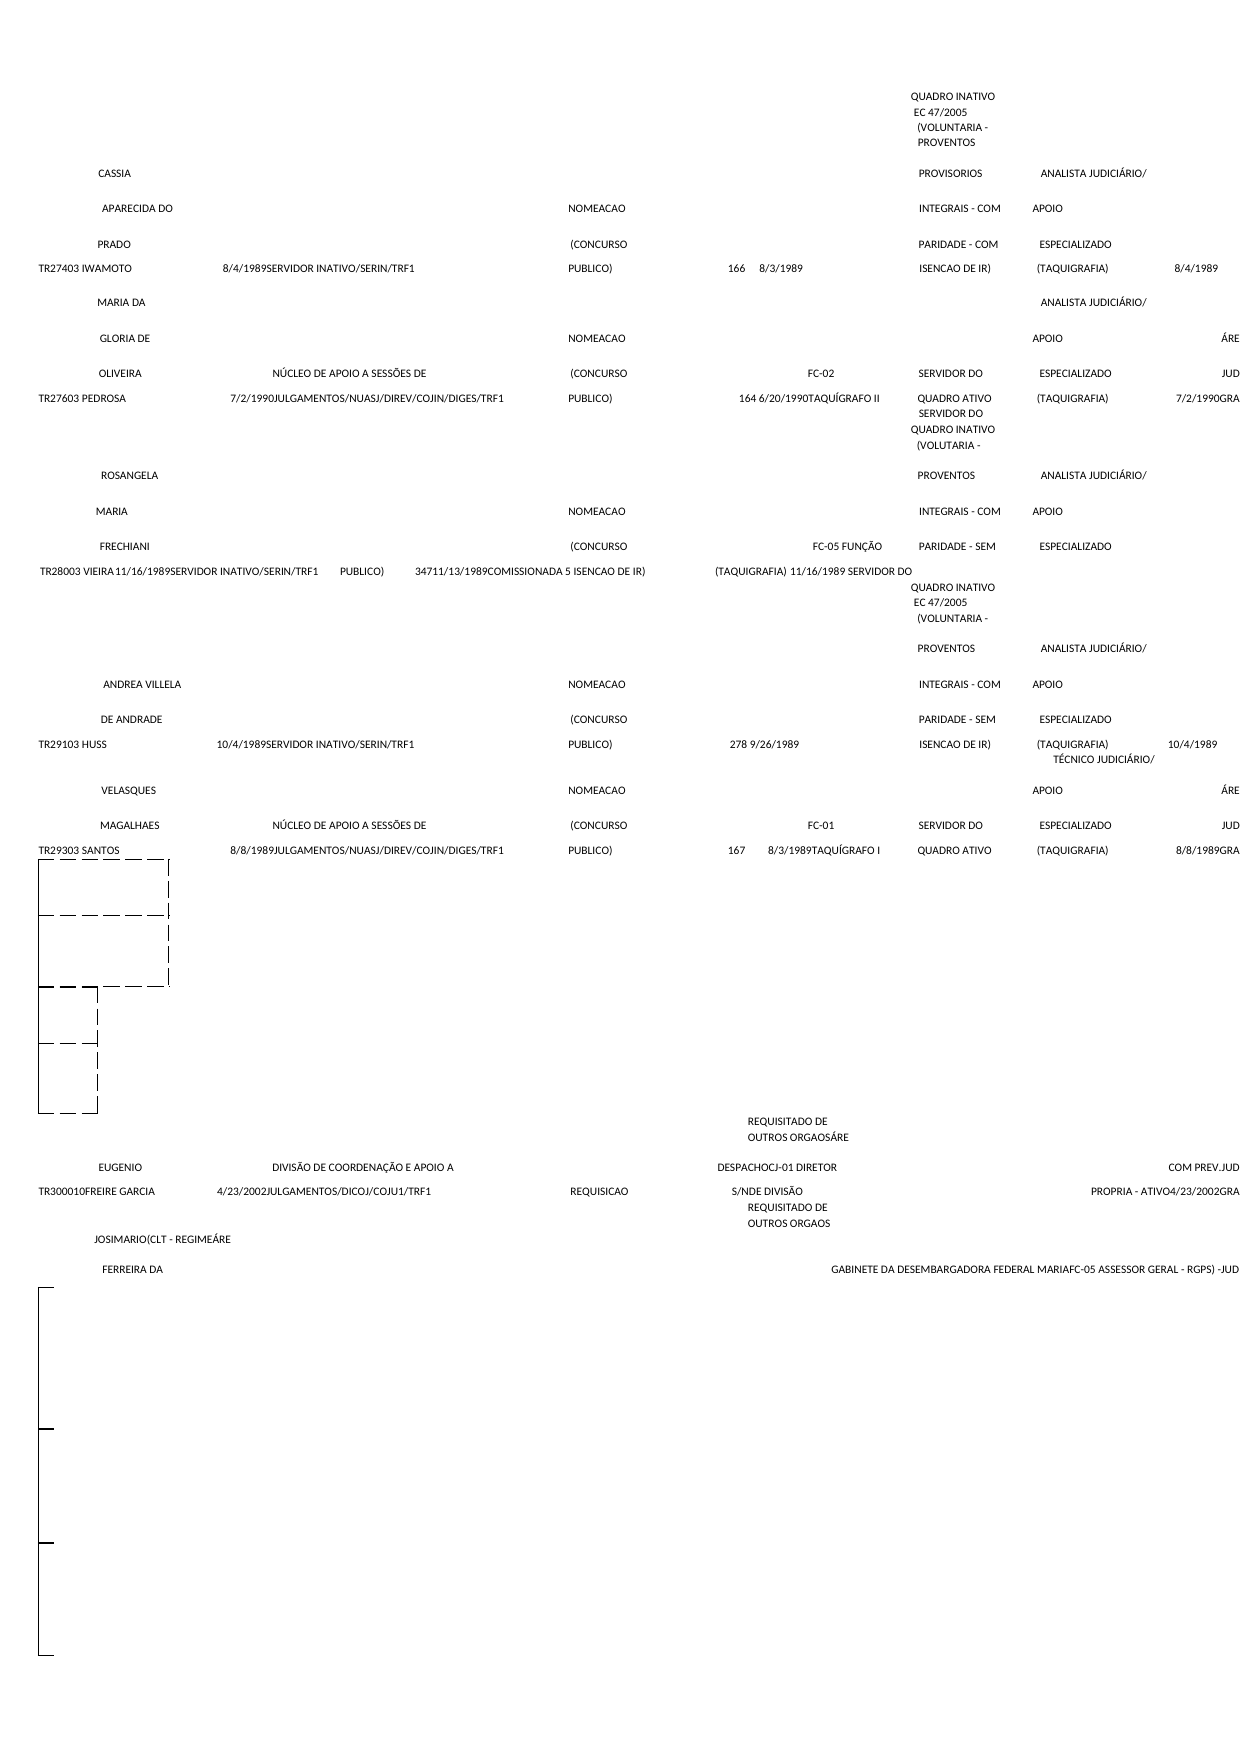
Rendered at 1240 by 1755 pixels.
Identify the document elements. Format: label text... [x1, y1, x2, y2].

text REQUISITADO DE [748, 1201, 1160, 1214]
text GLORIA DE NOMEACAO APOIO ÁRE [38, 320, 1239, 348]
text (VOLUNTARIA - [748, 611, 1158, 625]
text TR29103 HUSS 10/4/1989SERVIDOR INATIVO/SERIN/TRF1 PUBLICO) 278 9/26/1989 ISENCAO DE IR) (TAQUIGRAFIA) 10/4/1989 [38, 737, 1239, 751]
text OUTROS ORGAOSÁRE [748, 1130, 1239, 1144]
text OUTROS ORGAOS [748, 1216, 1160, 1230]
text TR27603 PEDROSA 7/2/1990JULGAMENTOS/NUASJ/DIREV/COJIN/DIGES/TRF1 PUBLICO) 164 6/20/1990TAQUÍGRAFO II QUADRO ATIVO (TAQUIGRAFIA) 7/2/1990GRA [38, 391, 1239, 405]
text QUADRO INATIVO [911, 422, 1239, 436]
text PROVENTOS ANALISTA JUDICIÁRIO/ [38, 630, 1239, 658]
text MAGALHAES NÚCLEO DE APOIO A SESSÕES DE (CONCURSO FC-01 SERVIDOR DO ESPECIALIZADO JUD [38, 807, 1239, 836]
text FRECHIANI (CONCURSO FC-05 FUNÇÃO PARIDADE - SEM ESPECIALIZADO [38, 528, 1239, 556]
text TR300010FREIRE GARCIA 4/23/2002JULGAMENTOS/DICOJ/COJU1/TRF1 REQUISICAO S/NDE DIVISÃO PROPRIA - ATIVO4/23/2002GRA [38, 1185, 1239, 1199]
table_header [39, 859, 169, 915]
text TR29303 SANTOS 8/8/1989JULGAMENTOS/NUASJ/DIREV/COJIN/DIGES/TRF1 PUBLICO) 167 8/3/1989TAQUÍGRAFO I QUADRO ATIVO (TAQUIGRAFIA) 8/8/1989GRA [38, 843, 1239, 857]
text EUGENIO DIVISÃO DE COORDENAÇÃO E APOIO A DESPACHOCJ-01 DIRETOR COM PREV.JUD [38, 1149, 1239, 1177]
text CASSIA PROVISORIOS ANALISTA JUDICIÁRIO/ [38, 155, 1239, 183]
text (VOLUNTARIA - [748, 120, 1158, 134]
text MARIA NOMEACAO INTEGRAIS - COM APOIO [38, 493, 1239, 521]
text DE ANDRADE (CONCURSO PARIDADE - SEM ESPECIALIZADO [38, 701, 1239, 729]
table_header [39, 987, 97, 1043]
text QUADRO INATIVO [911, 580, 1239, 594]
text JOSIMARIO(CLT - REGIMEÁRE [94, 1232, 1239, 1246]
text TR28003 VIEIRA 11/16/1989SERVIDOR INATIVO/SERIN/TRF1 PUBLICO) 34711/13/1989COMISSIONADA 5 ISENCAO DE IR) (TAQUIGRAFIA) 11/16/1989 SERVIDOR DO [40, 564, 1239, 578]
text PROVENTOS [748, 136, 1145, 149]
text OLIVEIRA NÚCLEO DE APOIO A SESSÕES DE (CONCURSO FC-02 SERVIDOR DO ESPECIALIZADO JUD [38, 355, 1239, 383]
text ANDREA VILLELA NOMEACAO INTEGRAIS - COM APOIO [38, 666, 1239, 694]
table_header [39, 1543, 58, 1655]
text SERVIDOR DO [748, 407, 1154, 421]
text ROSANGELA PROVENTOS ANALISTA JUDICIÁRIO/ [38, 457, 1239, 485]
text FERREIRA DA GABINETE DA DESEMBARGADORA FEDERAL MARIAFC-05 ASSESSOR GERAL - RGPS) -JUD [38, 1251, 1239, 1279]
text APARECIDA DO NOMEACAO INTEGRAIS - COM APOIO [38, 190, 1239, 218]
text QUADRO INATIVO [911, 89, 1239, 103]
table_header [39, 1429, 58, 1542]
text MARIA DA ANALISTA JUDICIÁRIO/ [38, 284, 1239, 312]
text REQUISITADO DE [748, 1114, 1160, 1128]
table_cell [39, 1043, 97, 1113]
text TR27403 IWAMOTO 8/4/1989SERVIDOR INATIVO/SERIN/TRF1 PUBLICO) 166 8/3/1989 ISENCAO DE IR) (TAQUIGRAFIA) 8/4/1989 [38, 262, 1239, 276]
text PRADO (CONCURSO PARIDADE - COM ESPECIALIZADO [38, 226, 1239, 254]
table_cell [39, 915, 169, 986]
text VELASQUES NOMEACAO APOIO ÁRE [38, 772, 1239, 800]
table_header [39, 1287, 58, 1428]
text (VOLUTARIA - [748, 438, 1149, 452]
text EC 47/2005 [748, 105, 1133, 119]
text EC 47/2005 [748, 596, 1133, 609]
subtitle TÉCNICO JUDICIÁRIO/ [40, 753, 1154, 767]
